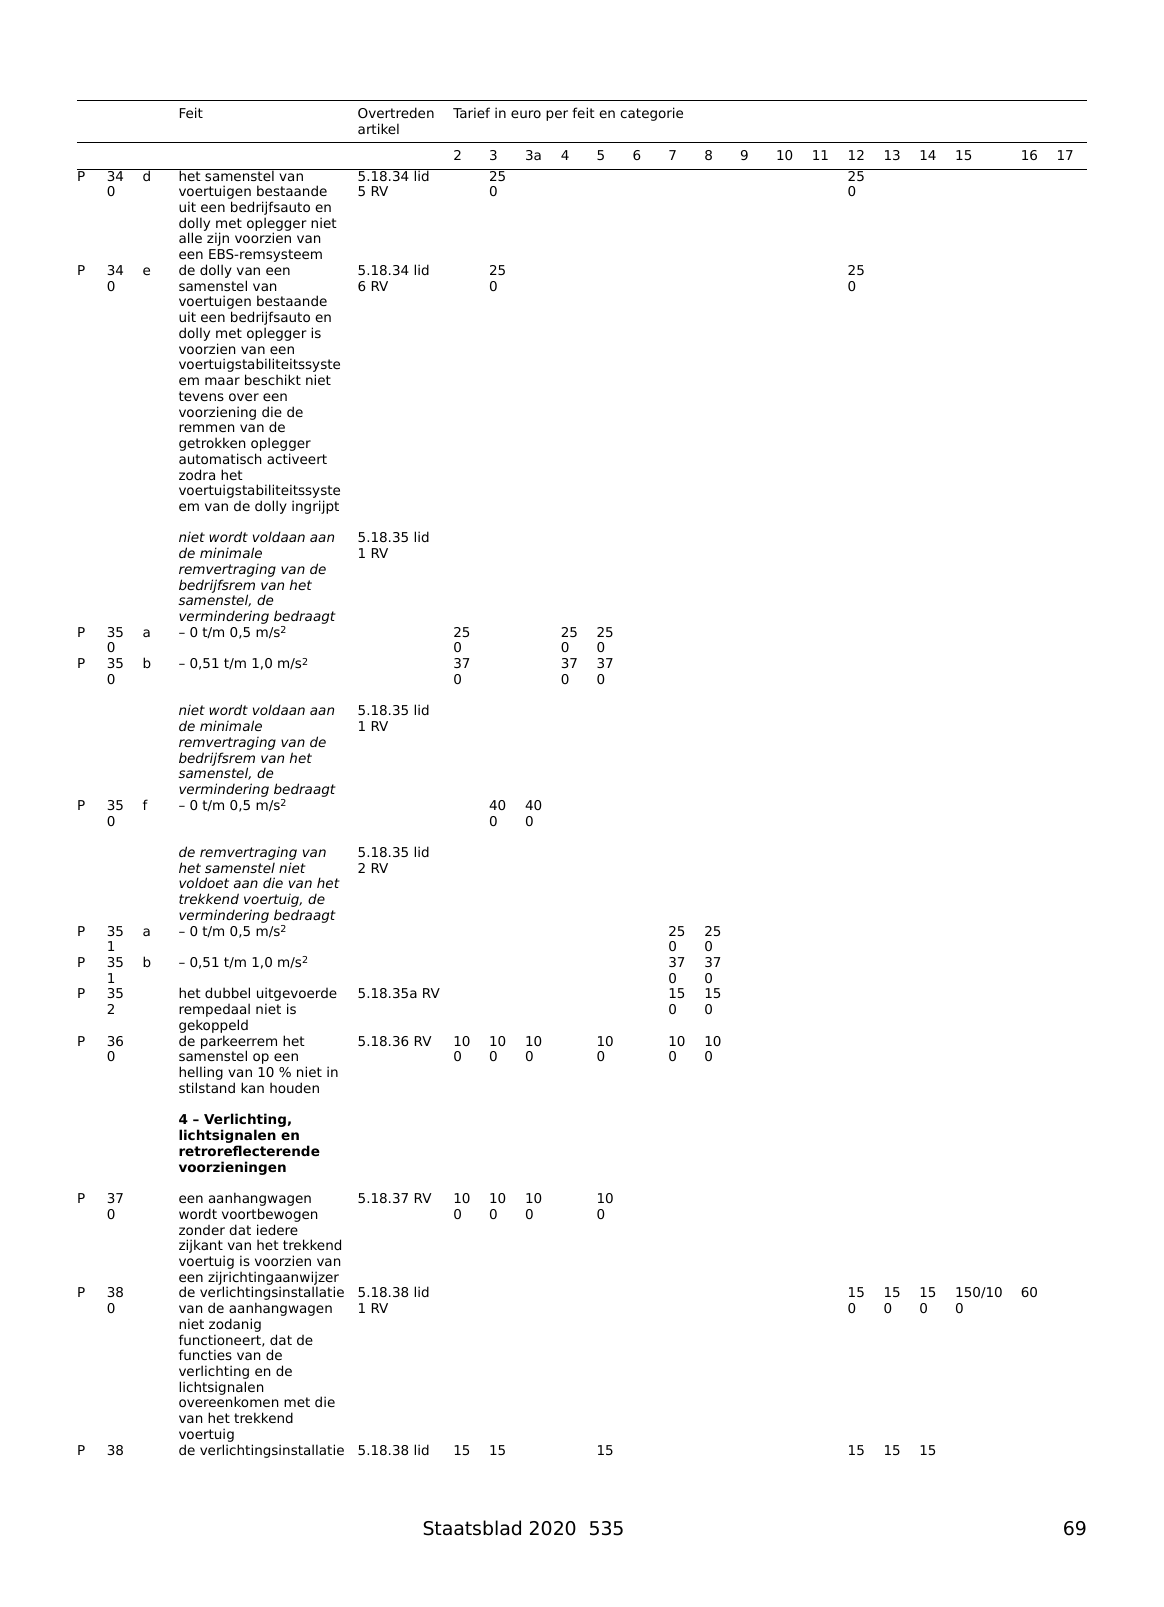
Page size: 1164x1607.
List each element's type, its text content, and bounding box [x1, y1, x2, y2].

table_cell [913, 1175, 949, 1191]
table_cell niet wordt voldaan aan de minimale remvertraging van de bedrijfsrem van het samenstel, de vermindering bedraagt [172, 530, 352, 624]
table_cell [591, 829, 626, 845]
table_cell [841, 798, 877, 829]
table_cell [913, 986, 949, 1033]
table_cell [1015, 798, 1051, 829]
table_cell [101, 688, 136, 703]
table_cell [949, 798, 1015, 829]
table_cell [591, 1112, 626, 1175]
table_cell 15 [591, 1443, 626, 1458]
table_cell [698, 703, 734, 798]
table_cell [734, 263, 770, 514]
table_header Tarief in euro per feit en categorie [447, 101, 1087, 142]
table_cell P [77, 955, 101, 986]
table_cell [519, 1443, 555, 1458]
table_cell [626, 1175, 662, 1191]
table_cell 370 [662, 955, 698, 986]
table_cell [913, 924, 949, 955]
table_cell [806, 1112, 841, 1175]
table_cell [949, 625, 1015, 656]
table_cell [519, 845, 555, 923]
table_cell [626, 1191, 662, 1285]
table_cell [949, 656, 1015, 687]
table_cell [841, 688, 877, 703]
table_cell [770, 1112, 806, 1175]
table_cell [483, 656, 519, 687]
table_cell 3 [483, 143, 519, 168]
table_cell [483, 703, 519, 798]
table_cell [447, 924, 483, 955]
table_cell [770, 1191, 806, 1285]
table_cell 360 [101, 1034, 136, 1096]
table_cell [806, 703, 841, 798]
table_cell [136, 143, 172, 168]
table_cell [591, 1175, 626, 1191]
table_cell 3a [519, 143, 555, 168]
table_cell b [136, 656, 172, 687]
table_cell 250 [591, 625, 626, 656]
table_cell [662, 656, 698, 687]
table_cell [841, 703, 877, 798]
table_cell a [136, 625, 172, 656]
table_cell 6 [626, 143, 662, 168]
table_cell [172, 515, 352, 530]
table_cell [1051, 1443, 1087, 1458]
table_cell [483, 1175, 519, 1191]
table_cell [101, 1175, 136, 1191]
table_cell [447, 530, 483, 624]
table_cell [734, 924, 770, 955]
table_cell 15 [447, 1443, 483, 1458]
table_cell [877, 170, 913, 263]
table_cell 4 [555, 143, 591, 168]
table_cell [172, 1096, 352, 1112]
table_cell 150/100 [949, 1285, 1015, 1442]
table_cell [101, 515, 136, 530]
table_cell [806, 170, 841, 263]
table_cell [949, 530, 1015, 624]
table_cell [806, 1096, 841, 1112]
table_cell [1051, 955, 1087, 986]
table_cell [1015, 955, 1051, 986]
table_cell [447, 688, 483, 703]
table_cell [698, 1285, 734, 1442]
table_cell [77, 845, 101, 923]
table_cell [841, 924, 877, 955]
table_cell [555, 1096, 591, 1112]
table_cell [77, 530, 101, 624]
table_cell [841, 986, 877, 1033]
table_cell [841, 1034, 877, 1096]
table_cell [806, 1034, 841, 1096]
table_cell [591, 1096, 626, 1112]
table_cell [101, 845, 136, 923]
table_cell [806, 798, 841, 829]
table_cell [626, 1443, 662, 1458]
table_cell [913, 845, 949, 923]
table_cell [555, 1191, 591, 1285]
table_cell [1051, 703, 1087, 798]
table_cell [1051, 924, 1087, 955]
table_cell [352, 515, 447, 530]
table_cell [483, 845, 519, 923]
table_cell het dubbel uitgevoerde rempedaal niet is gekoppeld [172, 986, 352, 1033]
table_cell [483, 530, 519, 624]
table_cell [172, 143, 352, 168]
table_cell [519, 1096, 555, 1112]
table_cell 370 [447, 656, 483, 687]
table_cell [352, 656, 447, 687]
table_cell [698, 1096, 734, 1112]
table_cell [806, 688, 841, 703]
table_cell de parkeerrem het samenstel op een helling van 10 % niet in stilstand kan houden [172, 1034, 352, 1096]
table_cell [483, 829, 519, 845]
table_cell [1015, 1191, 1051, 1285]
table_cell [949, 986, 1015, 1033]
table_cell [483, 515, 519, 530]
table_cell [770, 703, 806, 798]
table_cell [662, 1175, 698, 1191]
table_cell P [77, 798, 101, 829]
table_cell [770, 798, 806, 829]
table_cell [172, 829, 352, 845]
table_cell [841, 845, 877, 923]
table_cell een aanhangwagen wordt voortbewogen zonder dat iedere zijkant van het trekkend voertuig is voorzien van een zijrichtingaanwijzer [172, 1191, 352, 1285]
table_cell 370 [555, 656, 591, 687]
table_cell [591, 986, 626, 1033]
table_cell 150 [662, 986, 698, 1033]
table_cell [770, 1175, 806, 1191]
table_cell [136, 1096, 172, 1112]
table_cell [1015, 263, 1051, 514]
table_cell [734, 1191, 770, 1285]
table_cell [555, 1034, 591, 1096]
table_cell 370 [591, 656, 626, 687]
table_cell [483, 1096, 519, 1112]
table_cell 350 [101, 656, 136, 687]
table_cell P [77, 1034, 101, 1096]
table_header [136, 101, 172, 142]
table_cell e [136, 263, 172, 514]
table_cell [877, 625, 913, 656]
table_cell [555, 1112, 591, 1175]
table_cell [1051, 986, 1087, 1033]
table_cell [136, 688, 172, 703]
table_cell [555, 798, 591, 829]
table_cell [1015, 703, 1051, 798]
table_header [77, 101, 101, 142]
table_cell [591, 955, 626, 986]
table_cell 150 [841, 1285, 877, 1442]
table_cell 340 [101, 263, 136, 514]
table_cell [913, 263, 949, 514]
table_cell [591, 1285, 626, 1442]
table_cell [1051, 798, 1087, 829]
table_cell 100 [447, 1191, 483, 1285]
table_cell [1051, 1175, 1087, 1191]
table_cell [806, 829, 841, 845]
table_cell [770, 829, 806, 845]
table_cell [555, 1285, 591, 1442]
table_cell [913, 688, 949, 703]
table_cell [662, 829, 698, 845]
table_cell [806, 530, 841, 624]
table_cell [841, 1112, 877, 1175]
table_cell [877, 1175, 913, 1191]
table_cell P [77, 924, 101, 955]
table_cell [1051, 688, 1087, 703]
table_cell [841, 656, 877, 687]
table_cell [841, 515, 877, 530]
table_cell [626, 1096, 662, 1112]
table_cell [352, 625, 447, 656]
table_cell 340 [101, 170, 136, 263]
table_cell 15 [949, 143, 1015, 168]
table_cell 352 [101, 986, 136, 1033]
table_cell [1015, 170, 1051, 263]
table_cell [591, 688, 626, 703]
table_cell [770, 1034, 806, 1096]
table_cell [519, 625, 555, 656]
table_cell [626, 688, 662, 703]
table_cell 350 [101, 625, 136, 656]
table_cell [519, 1285, 555, 1442]
table_cell [698, 1112, 734, 1175]
table_cell [770, 1285, 806, 1442]
table_cell [352, 1175, 447, 1191]
table_cell [949, 515, 1015, 530]
table_cell 17 [1051, 143, 1087, 168]
table_cell [483, 625, 519, 656]
table_cell [101, 143, 136, 168]
table_cell [626, 703, 662, 798]
table_cell [913, 656, 949, 687]
table_cell de dolly van een samenstel van voertuigen bestaande uit een bedrijfsauto en dolly met oplegger is voorzien van een voertuigstabiliteitssysteem maar beschikt niet tevens over een voorziening die de remmen van de getrokken oplegger automatisch activeert zodra het voertuigstabiliteitssysteem van de dolly ingrijpt [172, 263, 352, 514]
table_cell de verlichtingsinstallatie [172, 1443, 352, 1458]
table_cell [352, 688, 447, 703]
table_cell [770, 170, 806, 263]
table_cell [734, 1112, 770, 1175]
table_cell [770, 515, 806, 530]
table_cell 250 [698, 924, 734, 955]
table_cell [770, 656, 806, 687]
table_cell [77, 1112, 101, 1175]
table_cell [101, 1112, 136, 1175]
table_cell [626, 924, 662, 955]
table_cell [770, 625, 806, 656]
table_cell [483, 1285, 519, 1442]
table_cell [806, 515, 841, 530]
table_cell b [136, 955, 172, 986]
table_cell [519, 1175, 555, 1191]
table_cell [949, 1096, 1015, 1112]
table_cell niet wordt voldaan aan de minimale remvertraging van de bedrijfsrem van het samenstel, de vermindering bedraagt [172, 703, 352, 798]
table_cell [734, 829, 770, 845]
table_cell [841, 955, 877, 986]
table_cell [77, 515, 101, 530]
table_cell 250 [841, 263, 877, 514]
table_cell [519, 955, 555, 986]
table_cell 5.18.35 lid 1 RV [352, 530, 447, 624]
table_cell [734, 955, 770, 986]
table_cell [806, 263, 841, 514]
table_cell [591, 530, 626, 624]
table_cell [877, 986, 913, 1033]
table_cell [698, 1443, 734, 1458]
table_cell 250 [483, 170, 519, 263]
table_cell [734, 1175, 770, 1191]
table_cell [519, 170, 555, 263]
table_cell – 0,51 t/m 1,0 m/s2 [172, 656, 352, 687]
table_cell 150 [913, 1285, 949, 1442]
table_cell [626, 263, 662, 514]
table_cell [877, 688, 913, 703]
table_cell [1051, 1191, 1087, 1285]
table_cell – 0 t/m 0,5 m/s2 [172, 924, 352, 955]
table_cell [352, 1096, 447, 1112]
table_cell [1051, 625, 1087, 656]
table_cell [447, 263, 483, 514]
table_cell 16 [1015, 143, 1051, 168]
table_cell [519, 656, 555, 687]
table_cell [877, 955, 913, 986]
table_cell [913, 515, 949, 530]
table_cell P [77, 986, 101, 1033]
table_cell [136, 1034, 172, 1096]
table_cell [734, 170, 770, 263]
table_cell [626, 829, 662, 845]
table_cell – 0 t/m 0,5 m/s2 [172, 798, 352, 829]
table_cell [949, 170, 1015, 263]
table_cell [555, 845, 591, 923]
table_cell [877, 1112, 913, 1175]
table_cell 351 [101, 924, 136, 955]
table_cell [77, 143, 101, 168]
table_cell [662, 1443, 698, 1458]
table_cell [555, 1443, 591, 1458]
table_cell [136, 1191, 172, 1285]
table_cell [626, 986, 662, 1033]
table_cell [841, 1096, 877, 1112]
table_cell 351 [101, 955, 136, 986]
table_cell [1051, 829, 1087, 845]
table_cell [447, 798, 483, 829]
table_cell [519, 924, 555, 955]
table_cell [591, 170, 626, 263]
table_cell 13 [877, 143, 913, 168]
table_cell [841, 530, 877, 624]
table_cell [806, 1175, 841, 1191]
table_cell [949, 1175, 1015, 1191]
table_cell P [77, 656, 101, 687]
table_cell P [77, 1191, 101, 1285]
table_cell [770, 955, 806, 986]
table_cell [555, 170, 591, 263]
table_cell 5.18.36 RV [352, 1034, 447, 1096]
table_cell [841, 829, 877, 845]
table_cell [877, 1034, 913, 1096]
table_cell [698, 1191, 734, 1285]
table_cell [555, 703, 591, 798]
table_cell [841, 625, 877, 656]
table_cell [591, 515, 626, 530]
table_cell [770, 1096, 806, 1112]
table_cell [949, 829, 1015, 845]
table_cell [698, 688, 734, 703]
table_cell [1051, 530, 1087, 624]
table_cell [734, 656, 770, 687]
table_cell [77, 1175, 101, 1191]
table_cell [136, 530, 172, 624]
table_cell [1015, 1096, 1051, 1112]
table_cell [77, 829, 101, 845]
table_cell 250 [555, 625, 591, 656]
table_cell [1015, 1034, 1051, 1096]
table_cell [662, 515, 698, 530]
table_cell [136, 1285, 172, 1442]
table_cell [841, 1175, 877, 1191]
table_cell [626, 625, 662, 656]
table_cell [913, 1096, 949, 1112]
table_cell a [136, 924, 172, 955]
table_cell [698, 1175, 734, 1191]
table_cell [519, 530, 555, 624]
table_cell [1015, 829, 1051, 845]
table_cell f [136, 798, 172, 829]
table_cell [555, 1175, 591, 1191]
table_cell [1015, 656, 1051, 687]
table_cell 5.18.35 lid 2 RV [352, 845, 447, 923]
table_cell [626, 170, 662, 263]
table_cell [877, 530, 913, 624]
table_cell [352, 143, 447, 168]
table_cell 100 [483, 1191, 519, 1285]
table_cell [519, 986, 555, 1033]
table_cell [913, 1112, 949, 1175]
table_cell [1051, 170, 1087, 263]
table_cell 5.18.38 lid 1 RV [352, 1285, 447, 1442]
table_cell [806, 986, 841, 1033]
table_cell [626, 515, 662, 530]
table_cell [136, 845, 172, 923]
table_cell 15 [877, 1443, 913, 1458]
table_cell 380 [101, 1285, 136, 1442]
table_cell 11 [806, 143, 841, 168]
table_cell [662, 1285, 698, 1442]
table_cell 2 [447, 143, 483, 168]
table_cell [136, 1112, 172, 1175]
table_cell 150 [877, 1285, 913, 1442]
table_cell [662, 1096, 698, 1112]
table_cell [172, 688, 352, 703]
table_cell [913, 530, 949, 624]
table_cell [626, 845, 662, 923]
table_cell [949, 845, 1015, 923]
table_cell [519, 688, 555, 703]
table_header [101, 101, 136, 142]
table_cell [1015, 1112, 1051, 1175]
table_cell [913, 955, 949, 986]
table_cell [447, 845, 483, 923]
table_cell [698, 829, 734, 845]
table_cell [698, 263, 734, 514]
table_cell [626, 530, 662, 624]
table_cell 100 [519, 1191, 555, 1285]
table_cell [591, 263, 626, 514]
table_cell [877, 845, 913, 923]
table_cell [555, 530, 591, 624]
table_cell [1015, 625, 1051, 656]
table_cell 8 [698, 143, 734, 168]
table_cell [1051, 845, 1087, 923]
table_cell 400 [483, 798, 519, 829]
table_cell [1015, 845, 1051, 923]
table_cell 370 [101, 1191, 136, 1285]
table_cell [662, 798, 698, 829]
table_cell P [77, 1443, 101, 1458]
table_header Feit [172, 101, 352, 142]
table_cell [913, 1034, 949, 1096]
table_cell [734, 845, 770, 923]
table_cell [483, 986, 519, 1033]
table_cell 5.18.34 lid 6 RV [352, 263, 447, 514]
table_cell [734, 798, 770, 829]
table_cell [734, 1034, 770, 1096]
table_cell 400 [519, 798, 555, 829]
table_cell 7 [662, 143, 698, 168]
table_cell 12 [841, 143, 877, 168]
table_cell [806, 1285, 841, 1442]
table_cell 5.18.37 RV [352, 1191, 447, 1285]
table_cell [136, 1175, 172, 1191]
table_cell [913, 1191, 949, 1285]
table_cell [1051, 1034, 1087, 1096]
table_cell [591, 924, 626, 955]
table_cell 100 [483, 1034, 519, 1096]
table_cell [136, 1443, 172, 1458]
table_cell [949, 703, 1015, 798]
table_cell [949, 263, 1015, 514]
table_cell [101, 829, 136, 845]
table_cell [626, 798, 662, 829]
table_cell [555, 924, 591, 955]
table_cell [662, 703, 698, 798]
table_cell [591, 798, 626, 829]
table_cell 150 [698, 986, 734, 1033]
table_cell 15 [483, 1443, 519, 1458]
table_cell [734, 625, 770, 656]
table_cell [519, 703, 555, 798]
table_cell [1051, 263, 1087, 514]
table_cell [770, 688, 806, 703]
table_cell [806, 1443, 841, 1458]
table_cell [352, 1112, 447, 1175]
table_cell [447, 703, 483, 798]
table_cell [770, 986, 806, 1033]
table_cell 370 [698, 955, 734, 986]
table_cell [806, 656, 841, 687]
table_cell [447, 170, 483, 263]
table_cell [770, 1443, 806, 1458]
table_cell [101, 703, 136, 798]
table_cell [877, 924, 913, 955]
table_cell [519, 515, 555, 530]
table_cell [352, 829, 447, 845]
table_cell [352, 798, 447, 829]
table_cell [734, 1096, 770, 1112]
table_cell de remvertraging van het samenstel niet voldoet aan die van het trekkend voertuig, de vermindering bedraagt [172, 845, 352, 923]
table_cell [1015, 1443, 1051, 1458]
table_cell [698, 845, 734, 923]
table_cell [555, 688, 591, 703]
table_cell [555, 986, 591, 1033]
table_cell [1015, 924, 1051, 955]
table_cell [949, 955, 1015, 986]
table_cell [734, 986, 770, 1033]
table_cell [734, 688, 770, 703]
table_cell [949, 1112, 1015, 1175]
table_cell [734, 1285, 770, 1442]
table_cell – 0,51 t/m 1,0 m/s2 [172, 955, 352, 986]
table_cell 9 [734, 143, 770, 168]
table_cell [555, 263, 591, 514]
table_cell [136, 703, 172, 798]
table_cell [1051, 656, 1087, 687]
table_cell [1051, 515, 1087, 530]
table_cell [877, 515, 913, 530]
table_cell [770, 924, 806, 955]
table_cell [913, 625, 949, 656]
table_cell 60 [1015, 1285, 1051, 1442]
table_cell 350 [101, 798, 136, 829]
table_cell [877, 1096, 913, 1112]
table_cell [447, 1096, 483, 1112]
table_cell [734, 703, 770, 798]
table_cell [662, 625, 698, 656]
table_cell [555, 515, 591, 530]
table_cell [1051, 1096, 1087, 1112]
table_cell [591, 845, 626, 923]
table_cell [698, 625, 734, 656]
table_cell [447, 515, 483, 530]
table_cell [698, 530, 734, 624]
table_cell [662, 170, 698, 263]
table_cell 5 [591, 143, 626, 168]
table_cell [877, 263, 913, 514]
table_cell [770, 845, 806, 923]
table_cell 4 – Verlichting, lichtsignalen en retroreflecterende voorzieningen [172, 1112, 352, 1175]
table_cell [447, 1285, 483, 1442]
table_cell 250 [483, 263, 519, 514]
table_cell 100 [447, 1034, 483, 1096]
table_cell [626, 955, 662, 986]
table_cell [662, 530, 698, 624]
table_cell [519, 1112, 555, 1175]
table_cell [447, 1112, 483, 1175]
table_cell [447, 986, 483, 1033]
table_cell 38 [101, 1443, 136, 1458]
table_cell [913, 798, 949, 829]
table_cell – 0 t/m 0,5 m/s2 [172, 625, 352, 656]
table_cell [913, 170, 949, 263]
table_cell [662, 263, 698, 514]
table_cell 250 [841, 170, 877, 263]
table_cell [626, 1285, 662, 1442]
table_cell het samenstel van voertuigen bestaande uit een bedrijfsauto en dolly met oplegger niet alle zijn voorzien van een EBS-remsysteem [172, 170, 352, 263]
table_cell 100 [591, 1191, 626, 1285]
table_cell de verlichtingsinstallatie van de aanhangwagen niet zodanig functioneert, dat de functies van de verlichting en de lichtsignalen overeenkomen met die van het trekkend voertuig [172, 1285, 352, 1442]
table_cell 100 [519, 1034, 555, 1096]
table_cell P [77, 1285, 101, 1442]
table_cell [698, 798, 734, 829]
table_cell [519, 829, 555, 845]
table_cell [136, 829, 172, 845]
table_cell [591, 703, 626, 798]
table_cell [806, 845, 841, 923]
table_cell [734, 530, 770, 624]
table_cell [483, 688, 519, 703]
table_cell 250 [662, 924, 698, 955]
table_cell [77, 688, 101, 703]
table_cell [447, 955, 483, 986]
table_cell 5.18.34 lid 5 RV [352, 170, 447, 263]
table_cell [949, 924, 1015, 955]
table_cell P [77, 263, 101, 514]
table_cell 15 [913, 1443, 949, 1458]
table_cell [806, 955, 841, 986]
table_cell [1051, 1285, 1087, 1442]
table_cell P [77, 170, 101, 263]
table_cell [1015, 688, 1051, 703]
table_cell [949, 1443, 1015, 1458]
table_cell [101, 1096, 136, 1112]
table_cell 5.18.38 lid [352, 1443, 447, 1458]
table_cell 5.18.35a RV [352, 986, 447, 1033]
table_cell [447, 1175, 483, 1191]
table_cell 5.18.35 lid 1 RV [352, 703, 447, 798]
table_cell 14 [913, 143, 949, 168]
table_cell [877, 829, 913, 845]
table_cell 100 [698, 1034, 734, 1096]
table_cell 100 [662, 1034, 698, 1096]
table_cell [1051, 1112, 1087, 1175]
table_cell [662, 1112, 698, 1175]
table_cell [806, 1191, 841, 1285]
table_cell [877, 703, 913, 798]
table_cell [77, 1096, 101, 1112]
table_cell [806, 625, 841, 656]
table_cell [949, 688, 1015, 703]
table_cell [877, 656, 913, 687]
table_cell [877, 1191, 913, 1285]
table_cell [877, 798, 913, 829]
table_cell [734, 515, 770, 530]
table_cell [447, 829, 483, 845]
table_cell [1015, 986, 1051, 1033]
table_cell P [77, 625, 101, 656]
table_cell 15 [841, 1443, 877, 1458]
table_cell [770, 530, 806, 624]
table_cell [806, 924, 841, 955]
table_cell 250 [447, 625, 483, 656]
table_cell [841, 1191, 877, 1285]
table_cell [1015, 515, 1051, 530]
table_cell [662, 845, 698, 923]
table_cell [662, 1191, 698, 1285]
table_cell [519, 263, 555, 514]
table_cell [483, 924, 519, 955]
table_cell [626, 1034, 662, 1096]
table_cell [172, 1175, 352, 1191]
table_cell [1015, 1175, 1051, 1191]
table_cell 100 [591, 1034, 626, 1096]
table_cell [770, 263, 806, 514]
table_cell [136, 515, 172, 530]
table_cell [352, 955, 447, 986]
table_cell [698, 515, 734, 530]
table_cell [698, 170, 734, 263]
table_cell [136, 986, 172, 1033]
table_cell [555, 955, 591, 986]
table_cell [555, 829, 591, 845]
table_cell [949, 1034, 1015, 1096]
table_cell 10 [770, 143, 806, 168]
table_cell [483, 1112, 519, 1175]
table_cell [698, 656, 734, 687]
table_header Overtreden artikel [352, 101, 447, 142]
table_cell [626, 1112, 662, 1175]
table_cell [913, 703, 949, 798]
table_cell [662, 688, 698, 703]
table_cell [626, 656, 662, 687]
table_cell [1015, 530, 1051, 624]
table_cell [101, 530, 136, 624]
table_cell [352, 924, 447, 955]
table_cell [949, 1191, 1015, 1285]
table_cell [483, 955, 519, 986]
table_cell [913, 829, 949, 845]
table_cell [77, 703, 101, 798]
table_cell [734, 1443, 770, 1458]
table_cell d [136, 170, 172, 263]
